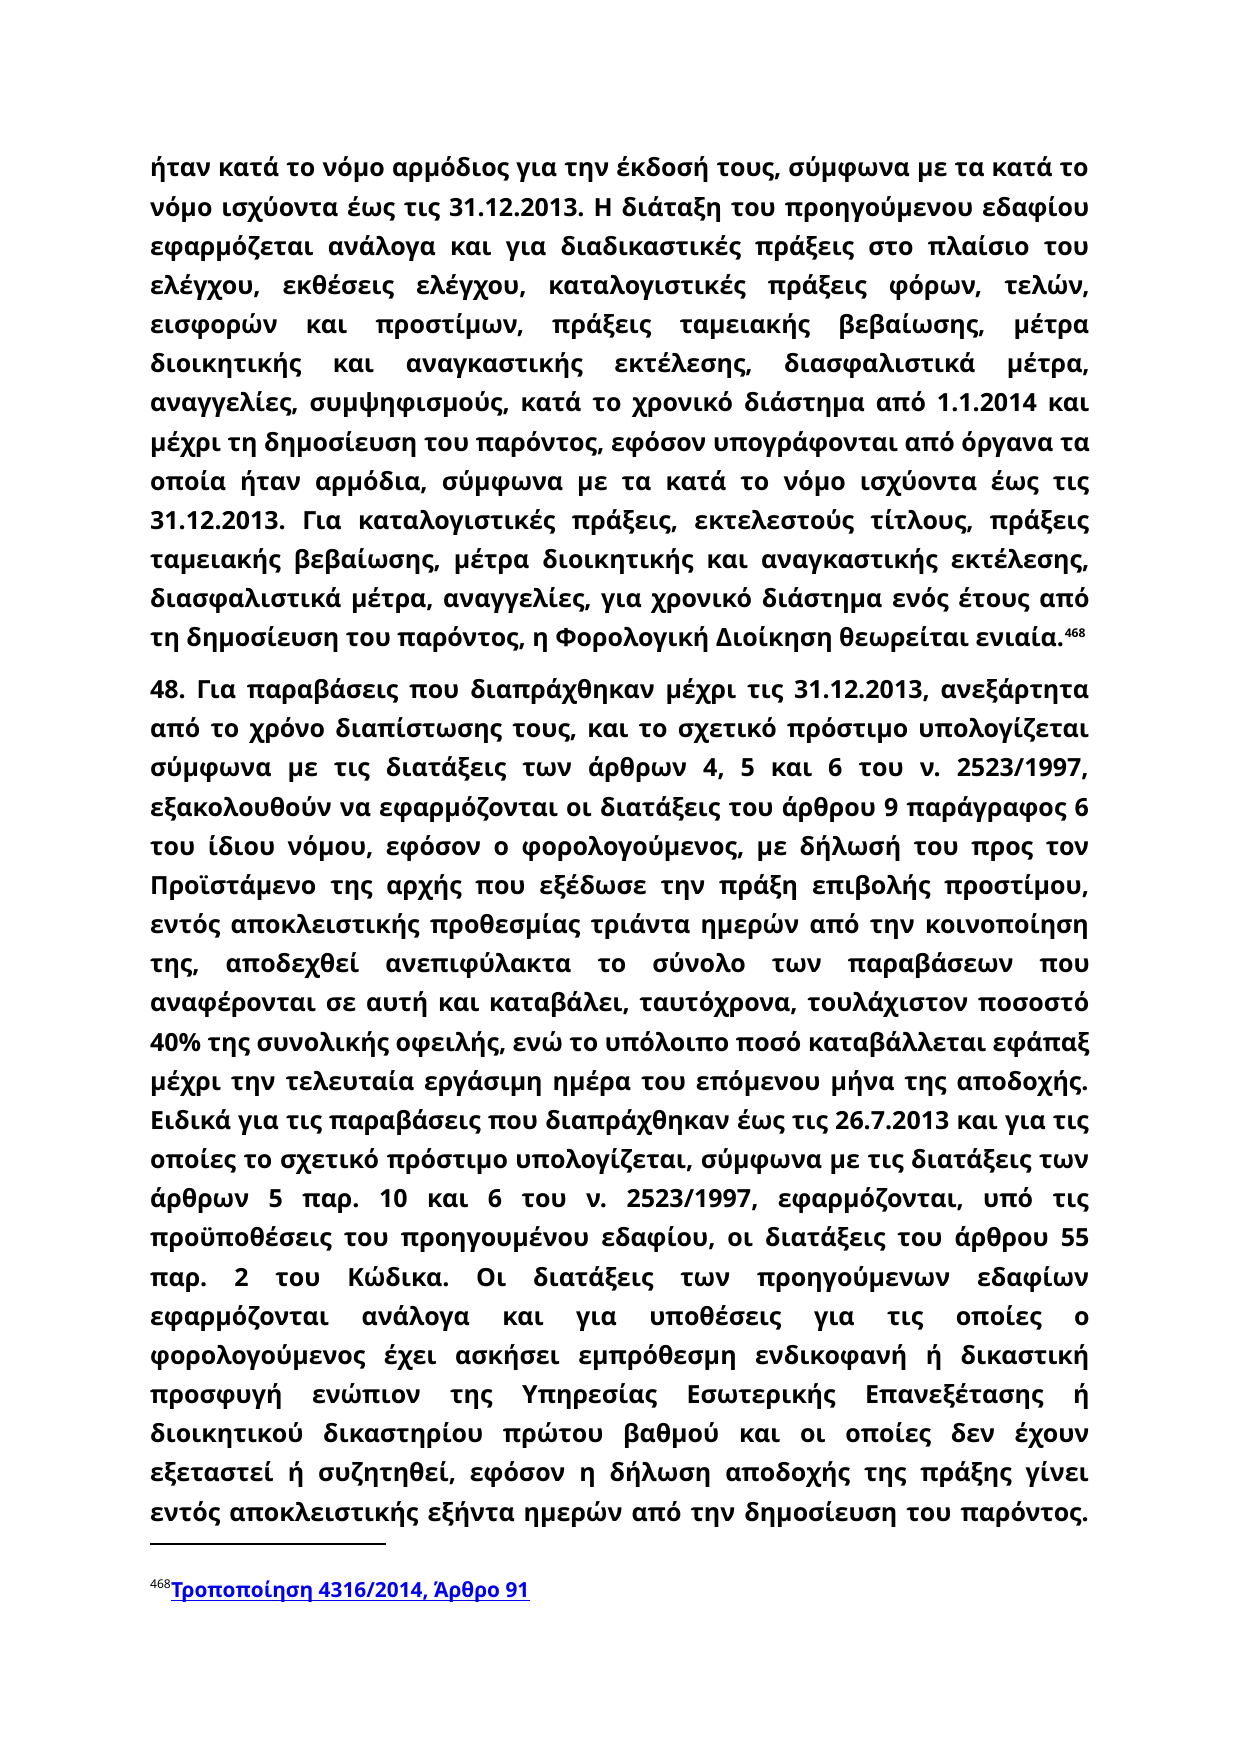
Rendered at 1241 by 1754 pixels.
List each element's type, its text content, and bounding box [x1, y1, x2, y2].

text Τροποποίηση 4316/2014, Άρθρο 91 [150, 1576, 1090, 1604]
text ήταν κατά το νόμο αρμόδιος για την έκδοσή τους, σύμφωνα με τα κατά το νόμο ισχύοντα έως τις 31.12.2013. Η διάταξη του προηγούμενου εδαφίου εφαρμόζεται ανάλογα και για διαδικαστικές πράξεις στο πλαίσιο του ελέγχου, εκθέσεις ελέγχου, καταλογιστικές πράξεις φόρων, τελών, εισφορών και προστίμων, πράξεις ταμειακής βεβαίωσης, μέτρα διοικητικής και αναγκαστικής εκτέλεσης, διασφαλιστικά μέτρα, αναγγελίες, συμψηφισμούς, κατά το χρονικό διάστημα από 1.1.2014 και μέχρι τη δημοσίευση του παρόντος, εφόσον υπογράφονται από όργανα τα οποία ήταν αρμόδια, σύμφωνα με τα κατά το νόμο ισχύοντα έως τις 31.12.2013. Για καταλογιστικές πράξεις, εκτελεστούς τίτλους, πράξεις ταμειακής βεβαίωσης, μέτρα διοικητικής και αναγκαστικής εκτέλεσης, διασφαλιστικά μέτρα, αναγγελίες, για χρονικό διάστημα ενός έτους από τη δημοσίευση του παρόντος, η Φορολογική Διοίκηση θεωρείται ενιαία. [150, 150, 1090, 654]
text 48. Για παραβάσεις που διαπράχθηκαν μέχρι τις 31.12.2013, ανεξάρτητα από το χρόνο διαπίστωσης τους, και το σχετικό πρόστιμο υπολογίζεται σύμφωνα με τις διατάξεις των άρθρων 4, 5 και 6 του ν. 2523/1997, εξακολουθούν να εφαρμόζονται οι διατάξεις του άρθρου 9 παράγραφος 6 του ίδιου νόμου, εφόσον ο φορολογούμενος, με δήλωσή του προς τον Προϊστάμενο της αρχής που εξέδωσε την πράξη επιβολής προστίμου, εντός αποκλειστικής προθεσμίας τριάντα ημερών από την κοινοποίηση της, αποδεχθεί ανεπιφύλακτα το σύνολο των παραβάσεων που αναφέρονται σε αυτή και καταβάλει, ταυτόχρονα, τουλάχιστον ποσοστό 40% της συνολικής οφειλής, ενώ το υπόλοιπο ποσό καταβάλλεται εφάπαξ μέχρι την τελευταία εργάσιμη ημέρα του επόμενου μήνα της αποδοχής. Ειδικά για τις παραβάσεις που διαπράχθηκαν έως τις 26.7.2013 και για τις οποίες το σχετικό πρόστιμο υπολογίζεται, σύμφωνα με τις διατάξεις των άρθρων 5 παρ. 10 και 6 του ν. 2523/1997, εφαρμόζονται, υπό τις προϋποθέσεις του προηγουμένου εδαφίου, οι διατάξεις του άρθρου 55 παρ. 2 του Κώδικα. Οι διατάξεις των προηγούμενων εδαφίων εφαρμόζονται ανάλογα και για υποθέσεις για τις οποίες ο φορολογούμενος έχει ασκήσει εμπρόθεσμη ενδικοφανή ή δικαστική προσφυγή ενώπιον της Υπηρεσίας Εσωτερικής Επανεξέτασης ή διοικητικού δικαστηρίου πρώτου βαθμού και οι οποίες δεν έχουν εξεταστεί ή συζητηθεί, εφόσον η δήλωση αποδοχής της πράξης γίνει εντός αποκλειστικής εξήντα ημερών από την δημοσίευση του παρόντος. [150, 672, 1090, 1528]
